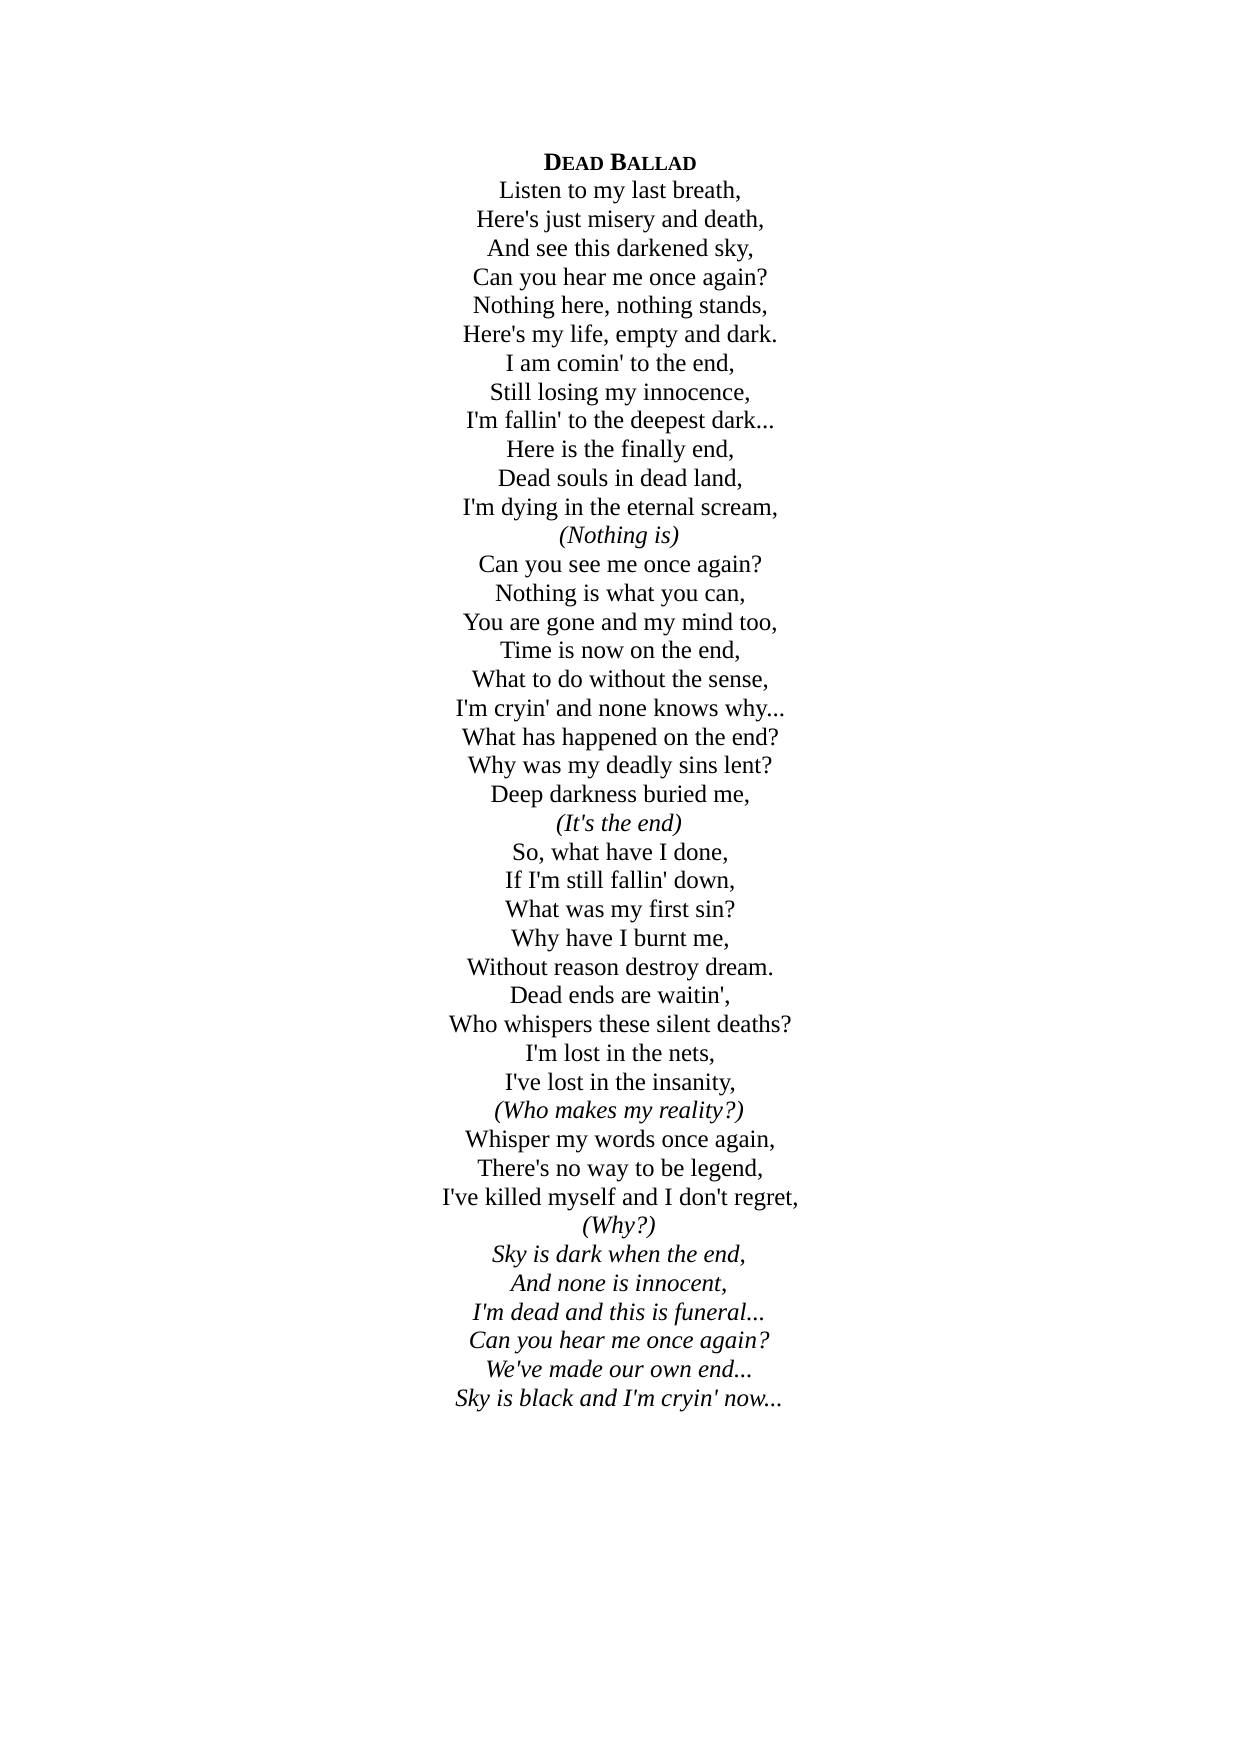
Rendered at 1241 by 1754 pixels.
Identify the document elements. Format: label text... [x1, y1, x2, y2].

text Can you hear me once again? [118, 1326, 1122, 1354]
text Dead Ballad [118, 147, 1122, 176]
text (Nothing is) [118, 521, 1122, 549]
text (Why?) [118, 1211, 1122, 1239]
text Who whispers these silent deaths? [118, 1009, 1122, 1038]
text There's no way to be legend, [118, 1153, 1122, 1182]
text What was my first sin? [118, 894, 1122, 923]
text Here is the finally end, [118, 434, 1122, 463]
text Here's my life, empty and dark. [118, 319, 1122, 348]
text I'm fallin' to the deepest dark... [118, 406, 1122, 434]
text (Who makes my reality?) [118, 1096, 1122, 1124]
text Still losing my innocence, [118, 377, 1122, 406]
text I'm lost in the nets, [118, 1038, 1122, 1067]
text Can you see me once again? [118, 549, 1122, 578]
text Listen to my last breath, [118, 176, 1122, 204]
text I am comin' to the end, [118, 348, 1122, 377]
text (It's the end) [118, 808, 1122, 837]
text I've lost in the insanity, [118, 1067, 1122, 1096]
text Whisper my words once again, [118, 1124, 1122, 1153]
text So, what have I done, [118, 837, 1122, 866]
text Deep darkness buried me, [118, 779, 1122, 808]
text You are gone and my mind too, [118, 607, 1122, 636]
text I'm dead and this is funeral... [118, 1297, 1122, 1326]
text Without reason destroy dream. [118, 952, 1122, 981]
text What to do without the sense, [118, 664, 1122, 693]
text If I'm still fallin' down, [118, 866, 1122, 894]
text We've made our own end... [118, 1354, 1122, 1383]
text I've killed myself and I don't regret, [118, 1182, 1122, 1211]
text Sky is dark when the end, [118, 1239, 1122, 1268]
text Nothing is what you can, [118, 578, 1122, 607]
text Why have I burnt me, [118, 923, 1122, 952]
text And see this darkened sky, [118, 233, 1122, 262]
text Why was my deadly sins lent? [118, 751, 1122, 779]
text Dead ends are waitin', [118, 981, 1122, 1009]
text Dead souls in dead land, [118, 463, 1122, 492]
text And none is innocent, [118, 1268, 1122, 1297]
text Here's just misery and death, [118, 204, 1122, 233]
text What has happened on the end? [118, 722, 1122, 751]
text Nothing here, nothing stands, [118, 291, 1122, 319]
text I'm dying in the eternal scream, [118, 492, 1122, 521]
text Time is now on the end, [118, 636, 1122, 664]
text Sky is black and I'm cryin' now... [118, 1383, 1122, 1412]
text Can you hear me once again? [118, 262, 1122, 291]
text I'm cryin' and none knows why... [118, 693, 1122, 722]
